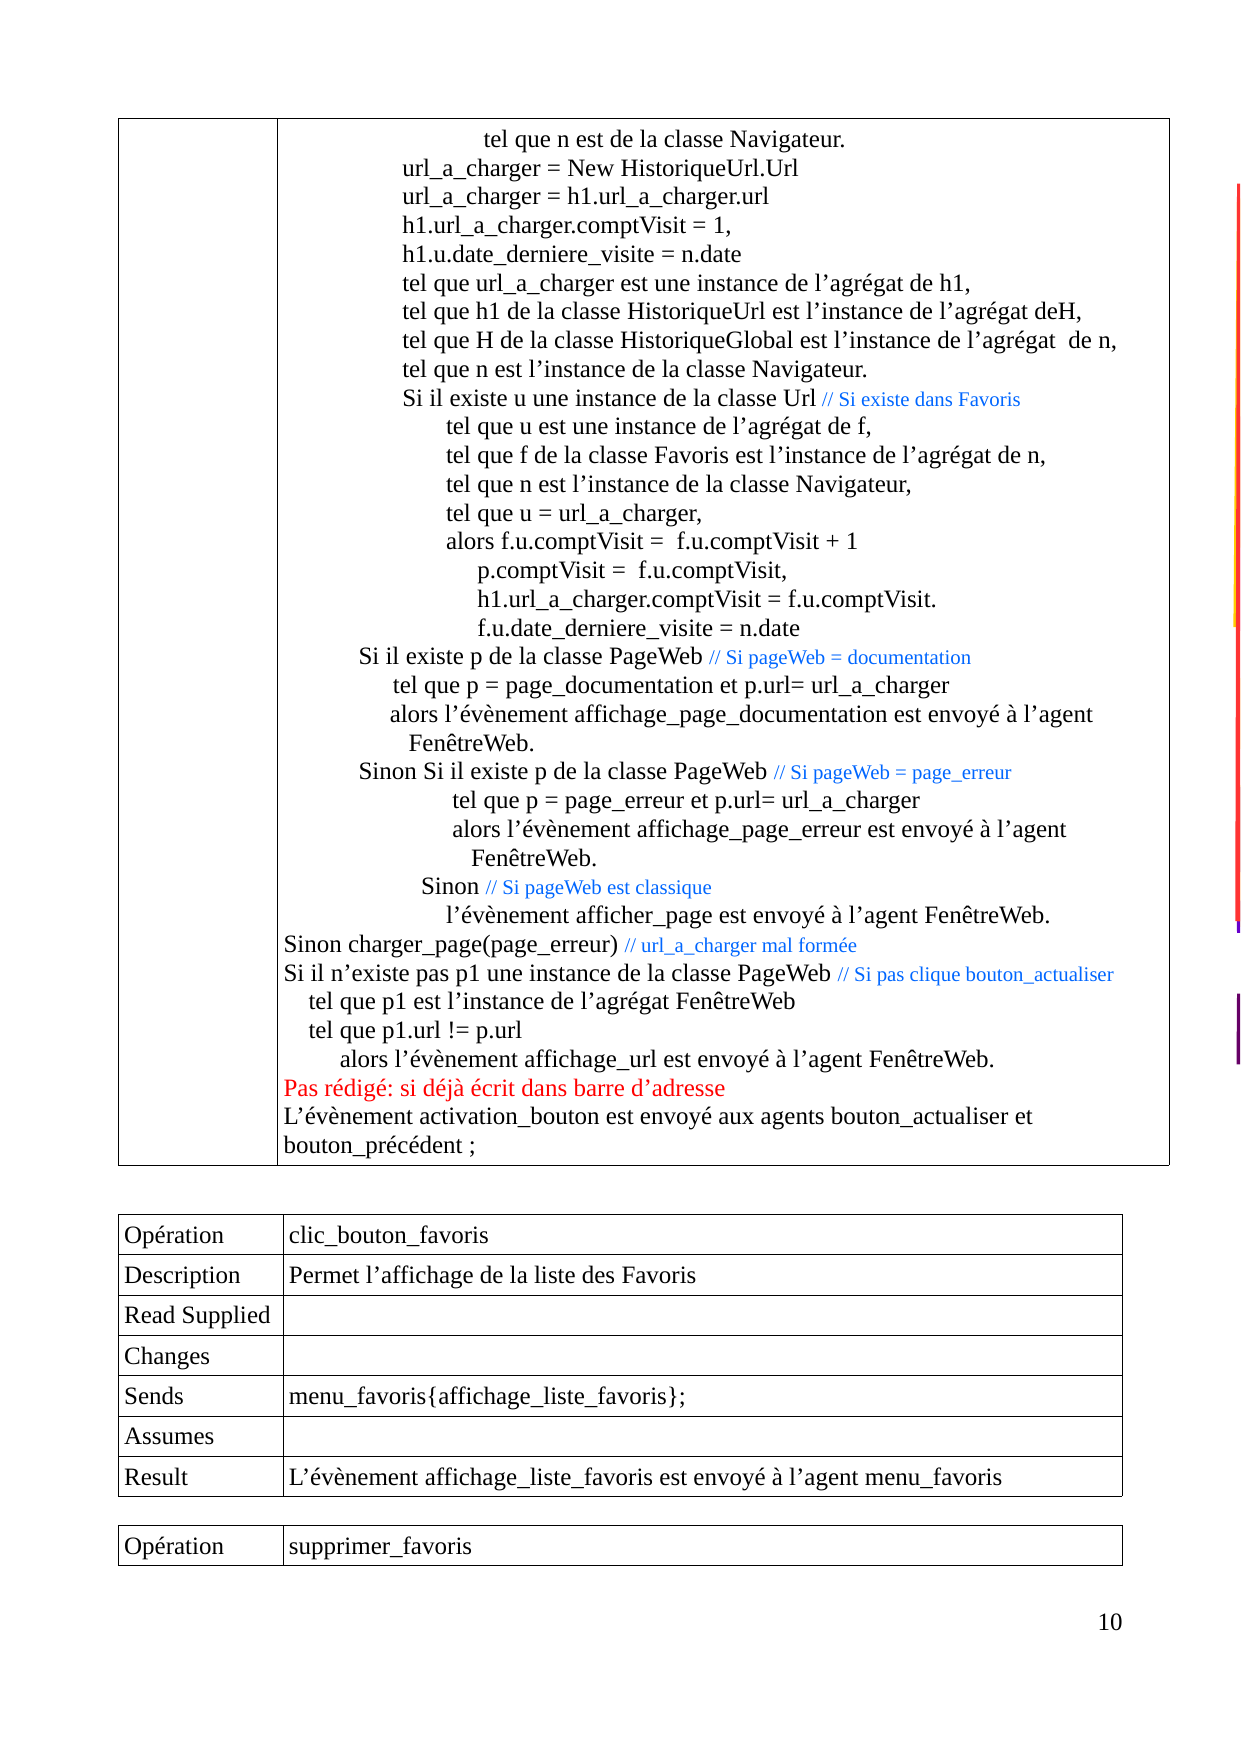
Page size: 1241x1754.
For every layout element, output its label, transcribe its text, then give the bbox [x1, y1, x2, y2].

table_cell Assumes [119, 1417, 283, 1456]
table_header Opération [119, 1215, 283, 1254]
table_cell [284, 1336, 1122, 1375]
table_cell Result [119, 1457, 283, 1496]
table_header Opération [119, 1526, 283, 1565]
table_cell L’évènement affichage_liste_favoris est envoyé à l’agent menu_favoris [284, 1457, 1122, 1496]
table_cell menu_favoris{affichage_liste_favoris}; [284, 1376, 1122, 1416]
table_cell Description [119, 1255, 283, 1295]
table_cell [284, 1296, 1122, 1335]
table_cell Permet l’affichage de la liste des Favoris [284, 1255, 1122, 1295]
table_cell [284, 1417, 1122, 1456]
table_cell Changes [119, 1336, 283, 1375]
table_cell Sends [119, 1376, 283, 1416]
table_cell Read Supplied [119, 1296, 283, 1335]
table_header supprimer_favoris [284, 1526, 1122, 1565]
table_cell [119, 119, 277, 1165]
table_header clic_bouton_favoris [284, 1215, 1122, 1254]
table_cell tel que n est de la classe Navigateur. url_a_charger = New HistoriqueUrl.Url url_a_charger = h1.url_a_charger.url h1.url_a_charger.comptVisit = 1, h1.u.date_derniere_visite = n.date tel que url_a_charger est une instance de l’agrégat de h1, tel que h1 de la classe HistoriqueUrl est l’instance de l’agrégat deH, tel que H de la classe HistoriqueGlobal est l’instance de l’agrégat de n, tel que n est l’instance de la classe Navigateur. Si il existe u une instance de la classe Url // Si existe dans Favoris tel que u est une instance de l’agrégat de f, tel que f de la classe Favoris est l’instance de l’agrégat de n, tel que n est l’instance de la classe Navigateur, tel que u = url_a_charger, alors f.u.comptVisit = f.u.comptVisit + 1 p.comptVisit = f.u.comptVisit, h1.url_a_charger.comptVisit = f.u.comptVisit. f.u.date_derniere_visite = n.date Si il existe p de la classe PageWeb // Si pageWeb = documentation tel que p = page_documentation et p.url= url_a_charger alors l’évènement affichage_page_documentation est envoyé à l’agent FenêtreWeb. Sinon Si il existe p de la classe PageWeb // Si pageWeb = page_erreur tel que p = page_erreur et p.url= url_a_charger alors l’évènement affichage_page_erreur est envoyé à l’agent FenêtreWeb. Sinon // Si pageWeb est classique l’évènement afficher_page est envoyé à l’agent FenêtreWeb. Sinon charger_page(page_erreur) // url_a_charger mal formée Si il n’existe pas p1 une instance de la classe PageWeb // Si pas clique bouton_actualiser tel que p1 est l’instance de l’agrégat FenêtreWeb tel que p1.url != p.url alors l’évènement affichage_url est envoyé à l’agent FenêtreWeb. Pas rédigé: si déjà écrit dans barre d’adresse L’évènement activation_bouton est envoyé aux agents bouton_actualiser et bouton_précédent ; [278, 119, 1169, 1165]
